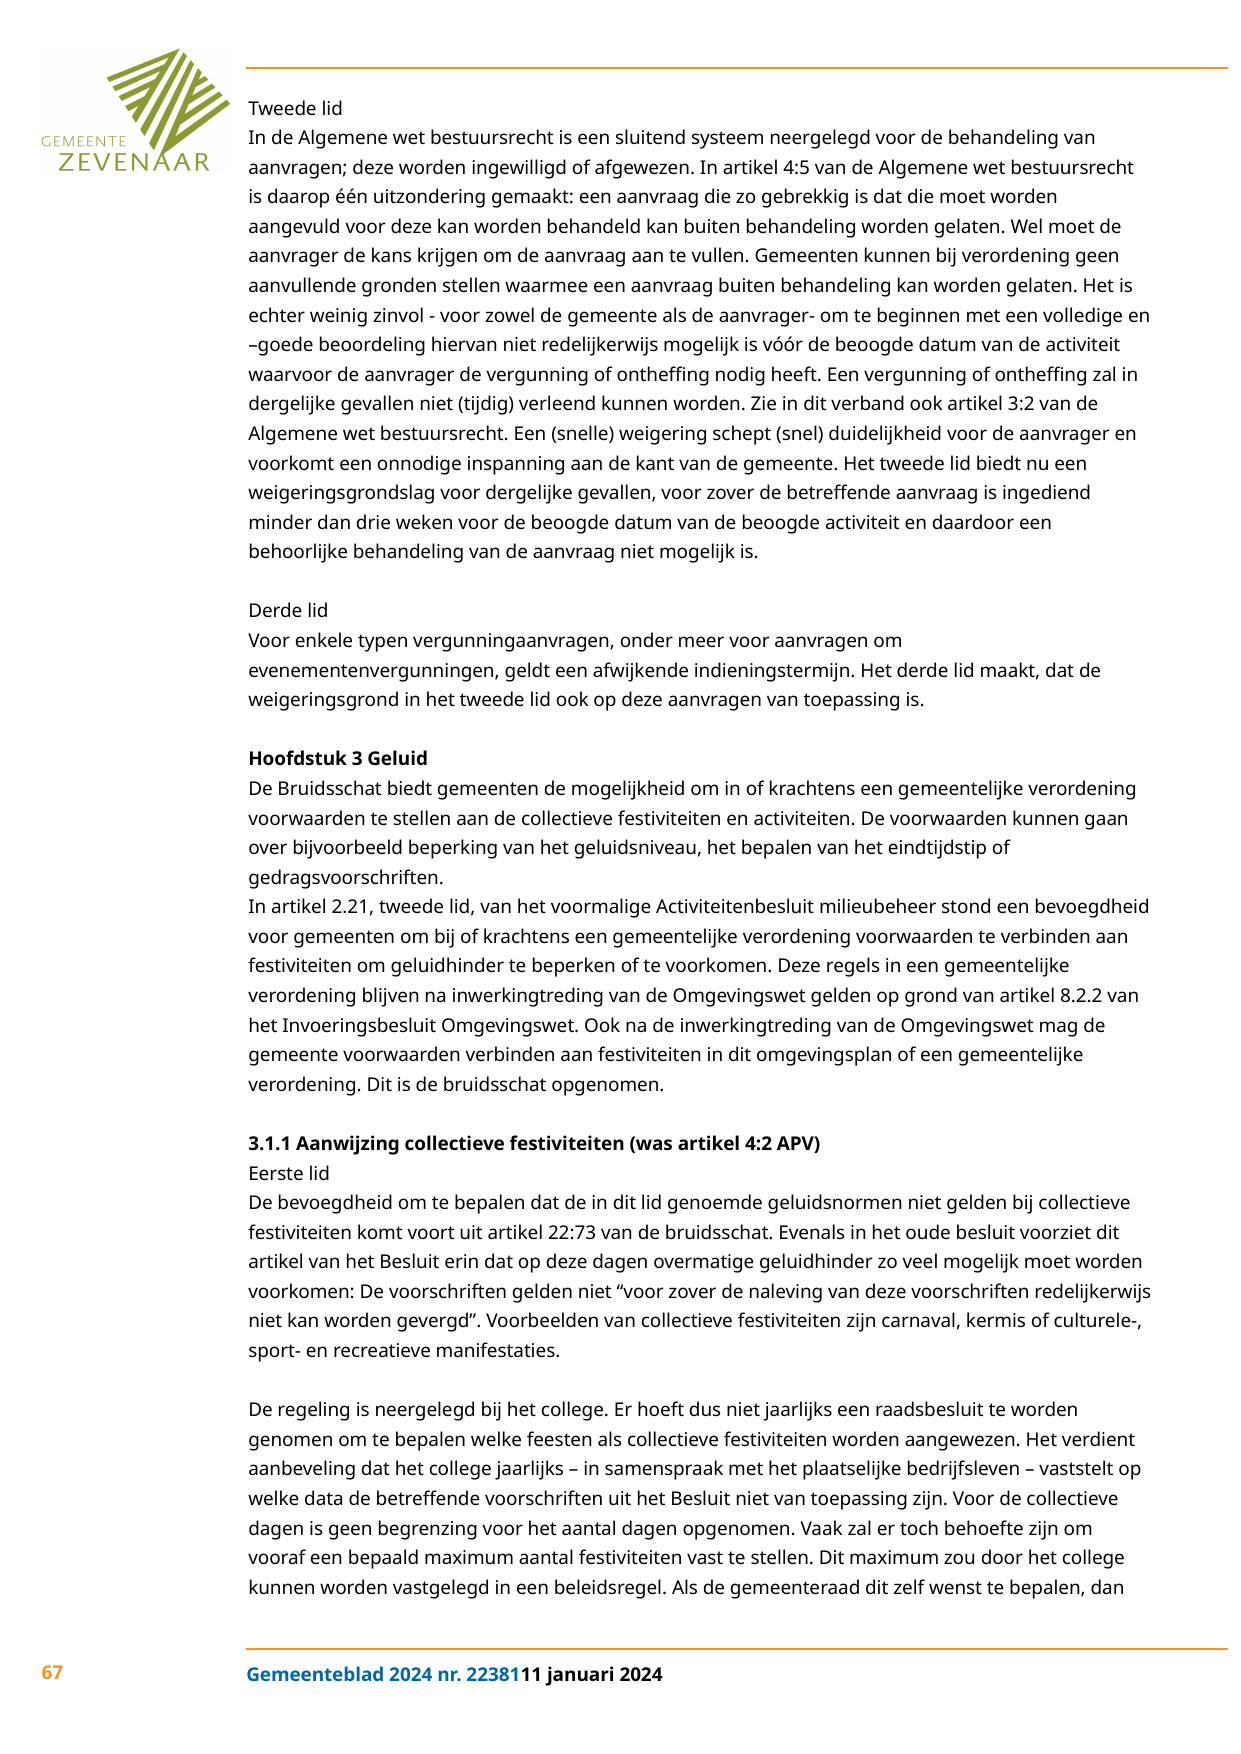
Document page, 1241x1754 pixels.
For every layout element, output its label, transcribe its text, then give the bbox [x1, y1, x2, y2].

text Eerste lid [248, 1160, 1152, 1186]
text Voor enkele typen vergunningaanvragen, onder meer voor aanvragen om evenementenvergunningen, geldt een afwijkende indieningstermijn. Het derde lid maakt, dat de weigeringsgrond in het tweede lid ook op deze aanvragen van toepassing is. [248, 627, 1152, 712]
text In artikel 2.21, tweede lid, van het voormalige Activiteitenbesluit milieubeheer stond een bevoegdheid voor gemeenten om bij of krachtens een gemeentelijke verordening voorwaarden te verbinden aan festiviteiten om geluidhinder te beperken of te voorkomen. Deze regels in een gemeentelijke verordening blijven na inwerkingtreding van de Omgevingswet gelden op grond van artikel 8.2.2 van het Invoeringsbesluit Omgevingswet. Ook na de inwerkingtreding van de Omgevingswet mag de gemeente voorwaarden verbinden aan festiviteiten in dit omgevingsplan of een gemeentelijke verordening. Dit is de bruidsschat opgenomen. [248, 893, 1152, 1097]
text De bevoegdheid om te bepalen dat de in dit lid genoemde geluidsnormen niet gelden bij collectieve festiviteiten komt voort uit artikel 22:73 van de bruidsschat. Evenals in het oude besluit voorziet dit artikel van het Besluit erin dat op deze dagen overmatige geluidhinder zo veel mogelijk moet worden voorkomen: De voorschriften gelden niet “voor zover de naleving van deze voorschriften redelijkerwijs niet kan worden gevergd”. Voorbeelden van collectieve festiviteiten zijn carnaval, kermis of culturele-, sport- en recreatieve manifestaties. [248, 1189, 1152, 1363]
text In de Algemene wet bestuursrecht is een sluitend systeem neergelegd voor de behandeling van aanvragen; deze worden ingewilligd of afgewezen. In artikel 4:5 van de Algemene wet bestuursrecht is daarop één uitzondering gemaakt: een aanvraag die zo gebrekkig is dat die moet worden aangevuld voor deze kan worden behandeld kan buiten behandeling worden gelaten. Wel moet de aanvrager de kans krijgen om de aanvraag aan te vullen. Gemeenten kunnen bij verordening geen aanvullende gronden stellen waarmee een aanvraag buiten behandeling kan worden gelaten. Het is echter weinig zinvol - voor zowel de gemeente als de aanvrager- om te beginnen met een volledige en –goede beoordeling hiervan niet redelijkerwijs mogelijk is vóór de beoogde datum van de activiteit waarvoor de aanvrager de vergunning of ontheffing nodig heeft. Een vergunning of ontheffing zal in dergelijke gevallen niet (tijdig) verleend kunnen worden. Zie in dit verband ook artikel 3:2 van de Algemene wet bestuursrecht. Een (snelle) weigering schept (snel) duidelijkheid voor de aanvrager en voorkomt een onnodige inspanning aan de kant van de gemeente. Het tweede lid biedt nu een weigeringsgrondslag voor dergelijke gevallen, voor zover de betreffende aanvraag is ingediend minder dan drie weken voor de beoogde datum van de beoogde activiteit en daardoor een behoorlijke behandeling van de aanvraag niet mogelijk is. [248, 124, 1152, 564]
text Tweede lid [248, 95, 1152, 121]
text De Bruidsschat biedt gemeenten de mogelijkheid om in of krachtens een gemeentelijke verordening voorwaarden te stellen aan de collectieve festiviteiten en activiteiten. De voorwaarden kunnen gaan over bijvoorbeeld beperking van het geluidsniveau, het bepalen van het eindtijdstip of gedragsvoorschriften. [248, 775, 1152, 890]
text De regeling is neergelegd bij het college. Er hoeft dus niet jaarlijks een raadsbesluit te worden genomen om te bepalen welke feesten als collectieve festiviteiten worden aangewezen. Het verdient aanbeveling dat het college jaarlijks – in samenspraak met het plaatselijke bedrijfsleven – vaststelt op welke data de betreffende voorschriften uit het Besluit niet van toepassing zijn. Voor de collectieve dagen is geen begrenzing voor het aantal dagen opgenomen. Vaak zal er toch behoefte zijn om vooraf een bepaald maximum aantal festiviteiten vast te stellen. Dit maximum zou door het college kunnen worden vastgelegd in een beleidsregel. Als de gemeenteraad dit zelf wenst te bepalen, dan [248, 1396, 1152, 1600]
picture [41, 47, 231, 172]
text Hoofdstuk 3 Geluid [248, 746, 1152, 771]
text 3.1.1 Aanwijzing collectieve festiviteiten (was artikel 4:2 APV) [248, 1130, 1152, 1156]
text Derde lid [248, 598, 1152, 623]
